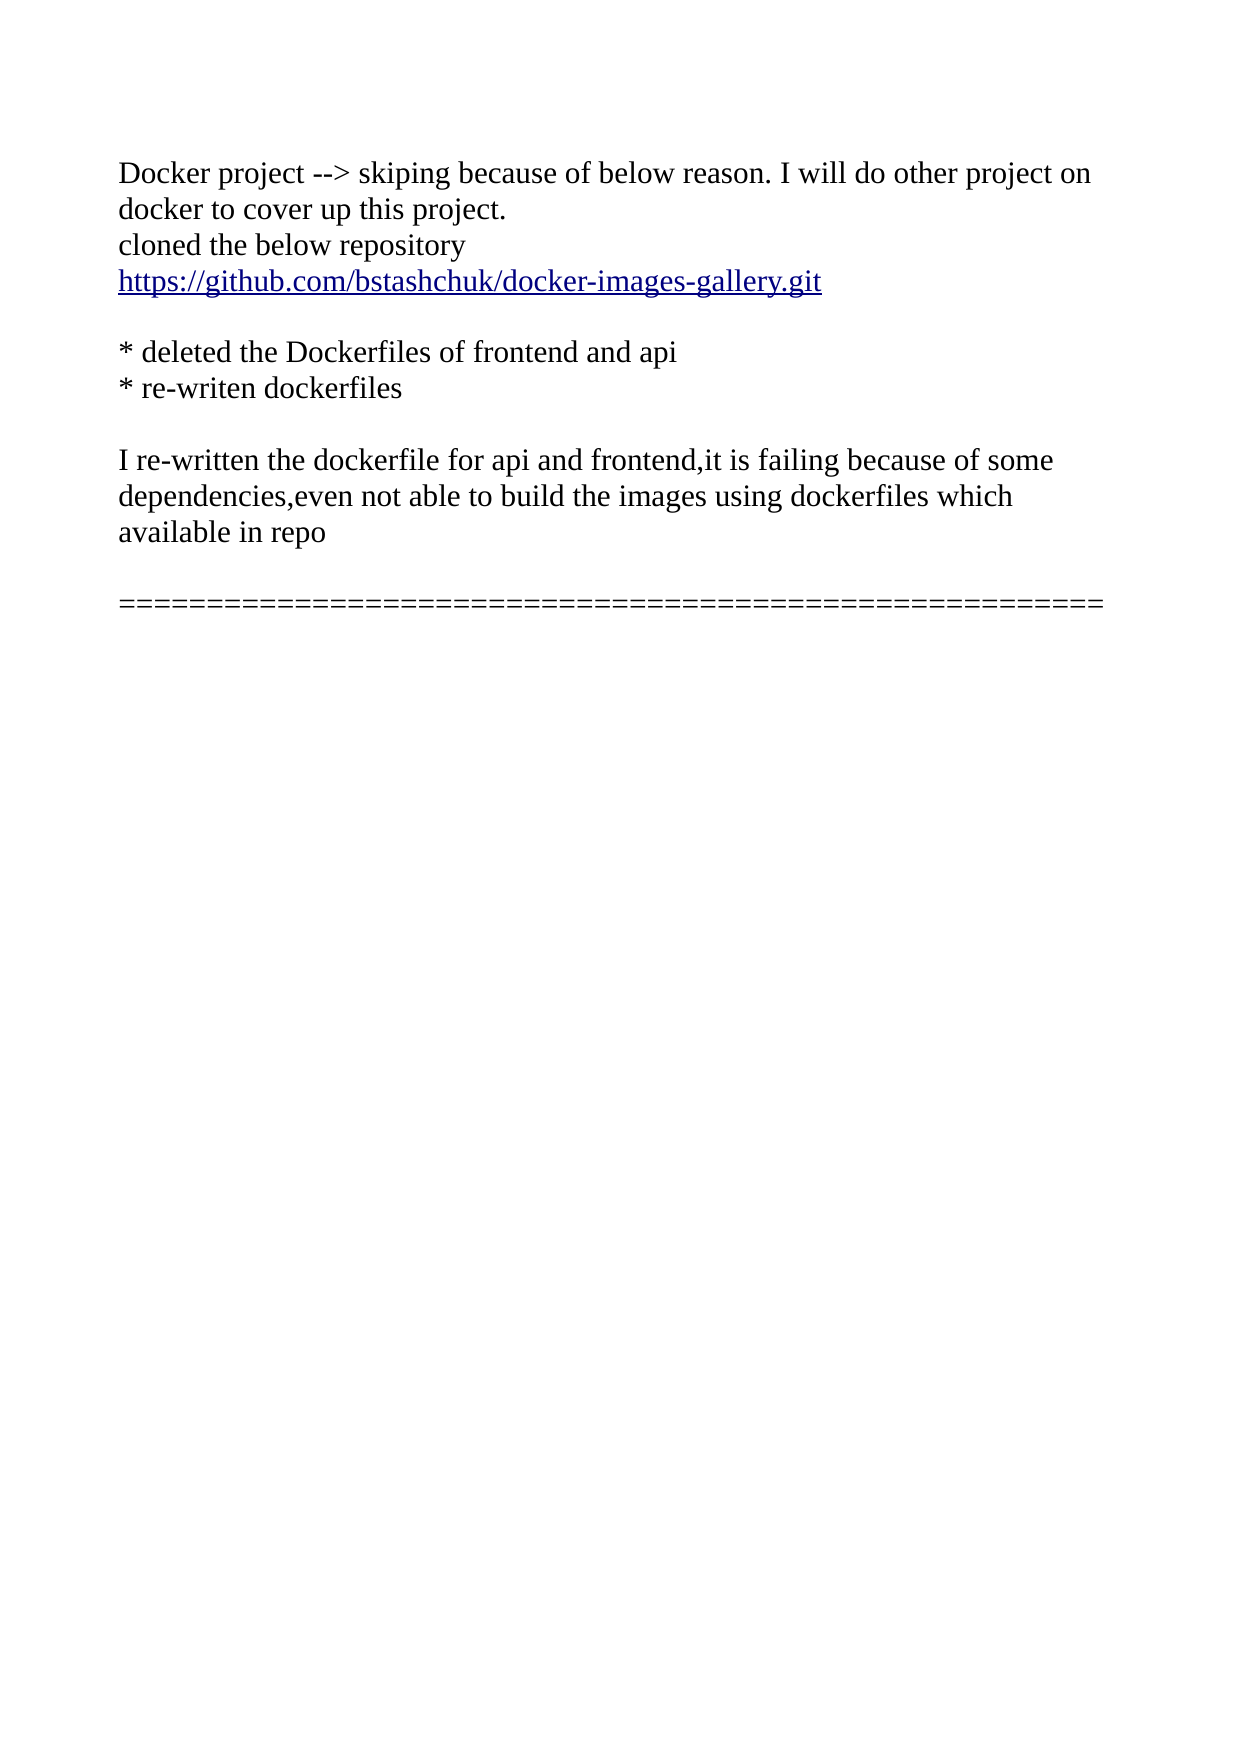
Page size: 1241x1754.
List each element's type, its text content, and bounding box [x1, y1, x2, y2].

text Docker project --> skiping because of below reason. I will do other project on docker to cover up this project. [118, 154, 1122, 226]
text * deleted the Dockerfiles of frontend and api [118, 334, 1122, 370]
text I re-written the dockerfile for api and frontend,it is failing because of some dependencies,even not able to build the images using dockerfiles which available in repo [118, 442, 1122, 549]
text * re-writen dockerfiles [118, 370, 1122, 406]
text cloned the below repository [118, 226, 1122, 262]
text ======================================================== [118, 585, 1122, 621]
text https://github.com/bstashchuk/docker-images-gallery.git [118, 262, 1122, 298]
